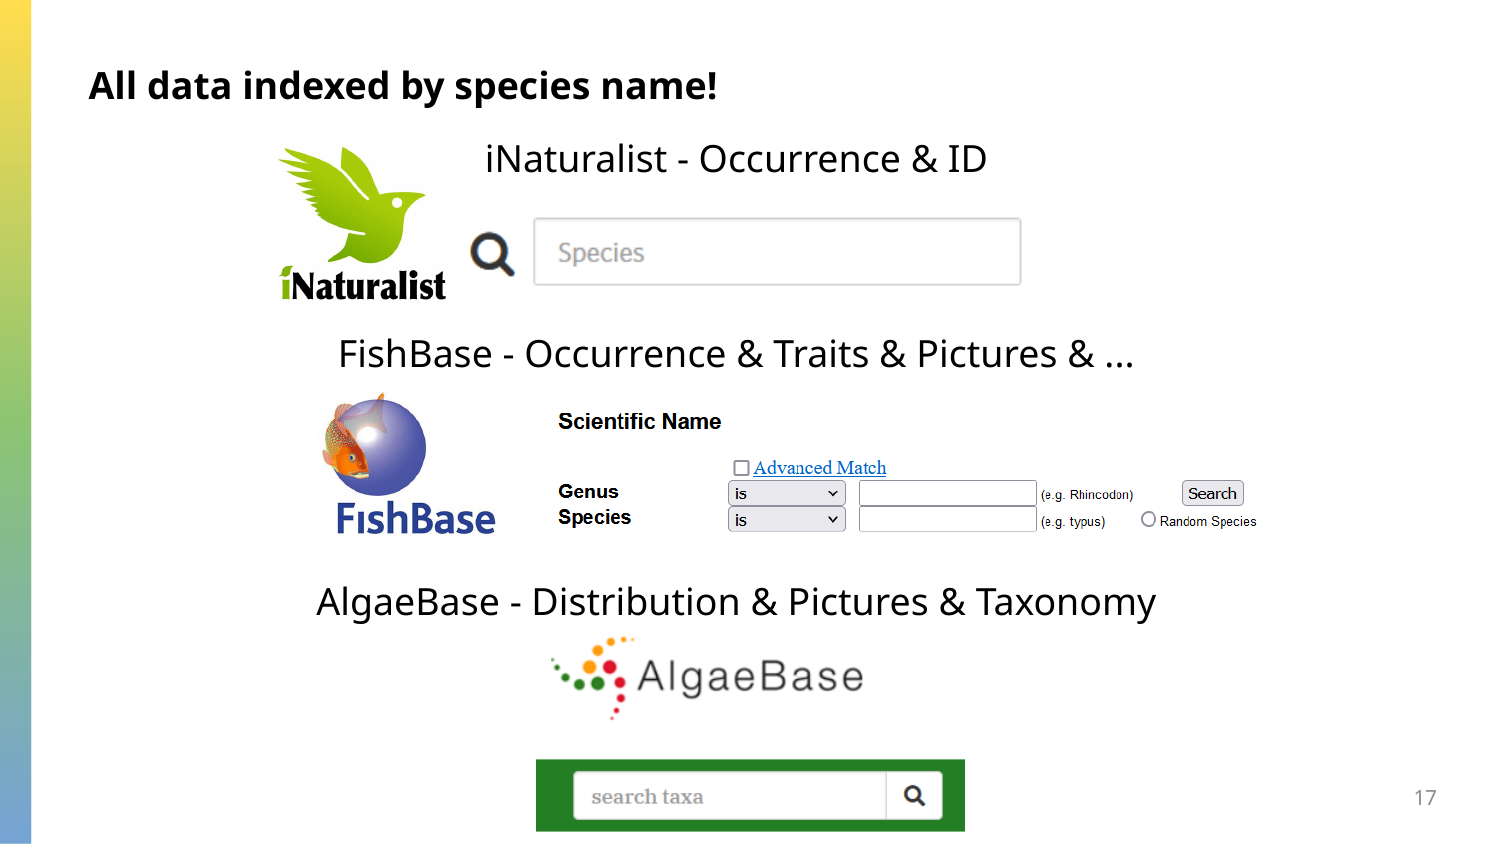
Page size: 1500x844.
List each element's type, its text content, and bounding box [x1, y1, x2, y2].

text_box FishBase ‑ Occurrence & Traits & Pictures & ... [101, 320, 1372, 381]
text_box AlgaeBase ‑ Distribution & Pictures & Taxonomy [101, 568, 1372, 629]
list All data indexed by species name! [88, 61, 1442, 157]
picture [0, 0, 1500, 844]
text_box iNaturalist ‑ Occurrence & ID [101, 125, 1372, 186]
